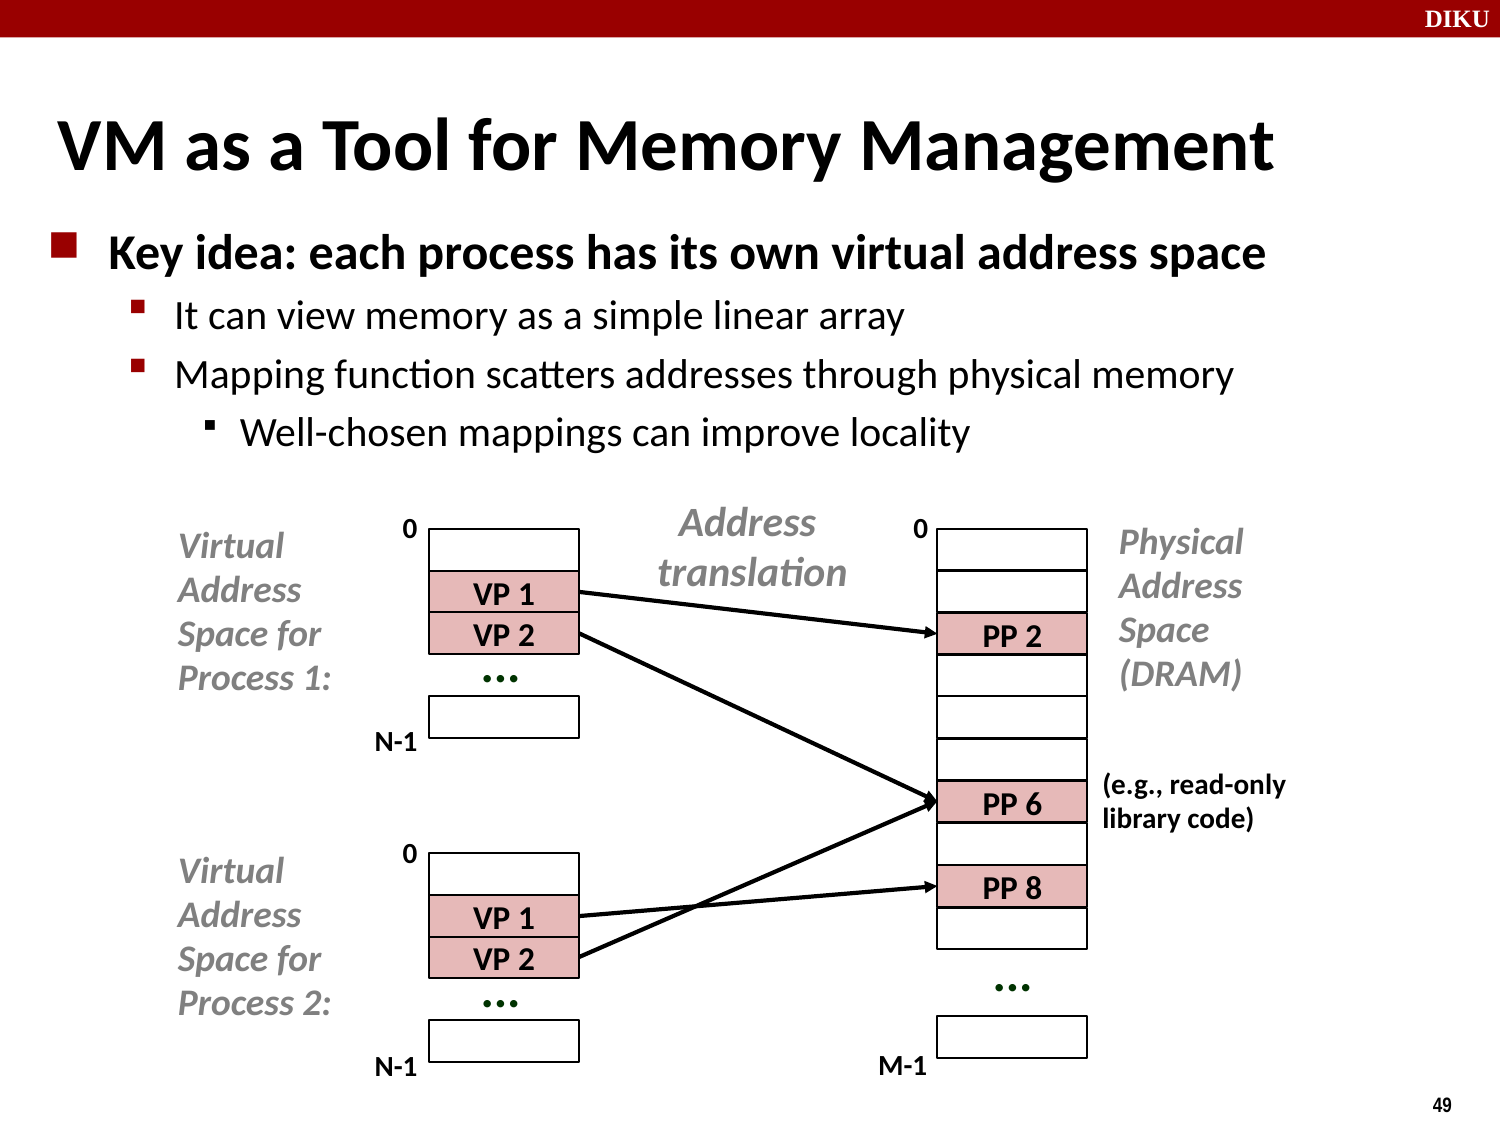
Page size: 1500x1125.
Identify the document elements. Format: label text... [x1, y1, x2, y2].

text_box 0 [387, 503, 433, 553]
text_box Physical Address Space (DRAM) [1104, 511, 1280, 704]
text_box VP 1 [429, 895, 579, 936]
text_box 0 [898, 503, 943, 553]
text_box N-1 [359, 1041, 433, 1092]
text_box VP 1 [429, 570, 579, 612]
text_box (e.g., read-only library code) [1088, 760, 1326, 844]
text_box PP 2 [937, 612, 1088, 653]
text_box 0 [387, 828, 433, 878]
text_box ... [465, 957, 536, 1033]
text_box Key idea: each process has its own virtual address space It can view memory as a simple linear array Mapping function scatters addresses through physical memory Well-chosen mappings can improve locality [37, 212, 1326, 419]
text_box ... [977, 941, 1048, 1017]
text_box Virtual Address Space for Process 2: [162, 841, 388, 1033]
text_box VM as a Tool for Memory Management [42, 93, 1456, 188]
text_box M-1 [863, 1040, 943, 1091]
text_box VP 2 [429, 612, 579, 655]
text_box VP 2 [429, 936, 579, 979]
text_box PP 8 [937, 865, 1088, 907]
text_box Virtual Address Space for Process 1: [162, 516, 388, 708]
text_box Address translation [642, 487, 863, 603]
text_box PP 6 [937, 780, 1088, 822]
text_box N-1 [359, 716, 433, 767]
text_box ... [465, 633, 536, 708]
